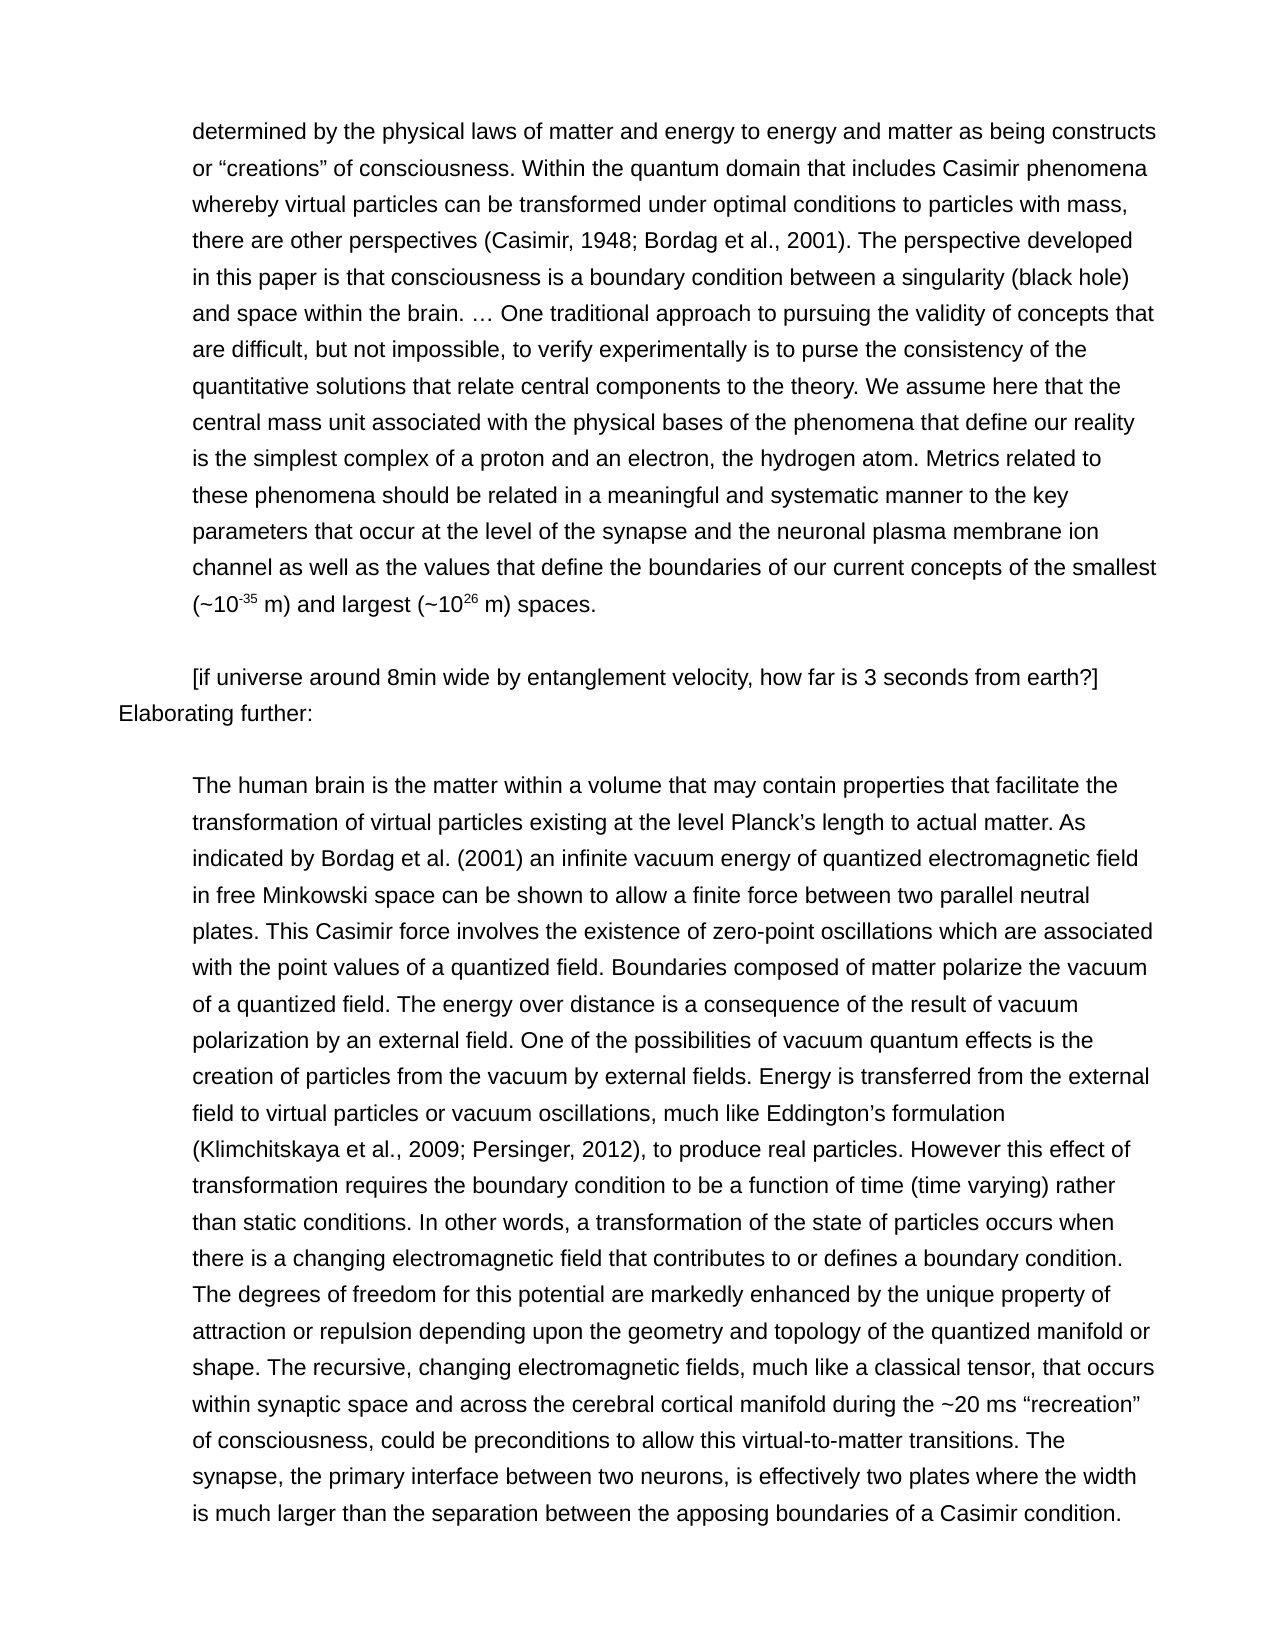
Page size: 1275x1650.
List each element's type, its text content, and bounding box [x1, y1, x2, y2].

text determined by the physical laws of matter and energy to energy and matter as being constructs or “creations” of consciousness. Within the quantum domain that includes Casimir phenomena whereby virtual particles can be transformed under optimal conditions to particles with mass, there are other perspectives (Casimir, 1948; Bordag et al., 2001). The perspective developed in this paper is that consciousness is a boundary condition between a singularity (black hole) and space within the brain. … One traditional approach to pursuing the validity of concepts that are difficult, but not impossible, to verify experimentally is to purse the consistency of the quantitative solutions that relate central components to the theory. We assume here that the central mass unit associated with the physical bases of the phenomena that define our reality is the simplest complex of a proton and an electron, the hydrogen atom. Metrics related to these phenomena should be related in a meaningful and systematic manner to the key parameters that occur at the level of the synapse and the neuronal plasma membrane ion channel as well as the values that define the boundaries of our current concepts of the smallest (~10-35 m) and largest (~1026 m) spaces. [192, 118, 1157, 617]
text [if universe around 8min wide by entanglement velocity, how far is 3 seconds from earth?] [192, 663, 1157, 690]
text Elaborating further: [118, 700, 1157, 726]
text The human brain is the matter within a volume that may contain properties that facilitate the transformation of virtual particles existing at the level Planck’s length to actual matter. As indicated by Bordag et al. (2001) an infinite vacuum energy of quantized electromagnetic field in free Minkowski space can be shown to allow a finite force between two parallel neutral plates. This Casimir force involves the existence of zero-point oscillations which are associated with the point values of a quantized field. Boundaries composed of matter polarize the vacuum of a quantized field. The energy over distance is a consequence of the result of vacuum polarization by an external field. One of the possibilities of vacuum quantum effects is the creation of particles from the vacuum by external fields. Energy is transferred from the external field to virtual particles or vacuum oscillations, much like Eddington’s formulation (Klimchitskaya et al., 2009; Persinger, 2012), to produce real particles. However this effect of transformation requires the boundary condition to be a function of time (time varying) rather than static conditions. In other words, a transformation of the state of particles occurs when there is a changing electromagnetic field that contributes to or defines a boundary condition. The degrees of freedom for this potential are markedly enhanced by the unique property of attraction or repulsion depending upon the geometry and topology of the quantized manifold or shape. The recursive, changing electromagnetic fields, much like a classical tensor, that occurs within synaptic space and across the cerebral cortical manifold during the ~20 ms “recreation” of consciousness, could be preconditions to allow this virtual-to-matter transitions. The synapse, the primary interface between two neurons, is effectively two plates where the width is much larger than the separation between the apposing boundaries of a Casimir condition. [192, 772, 1157, 1526]
